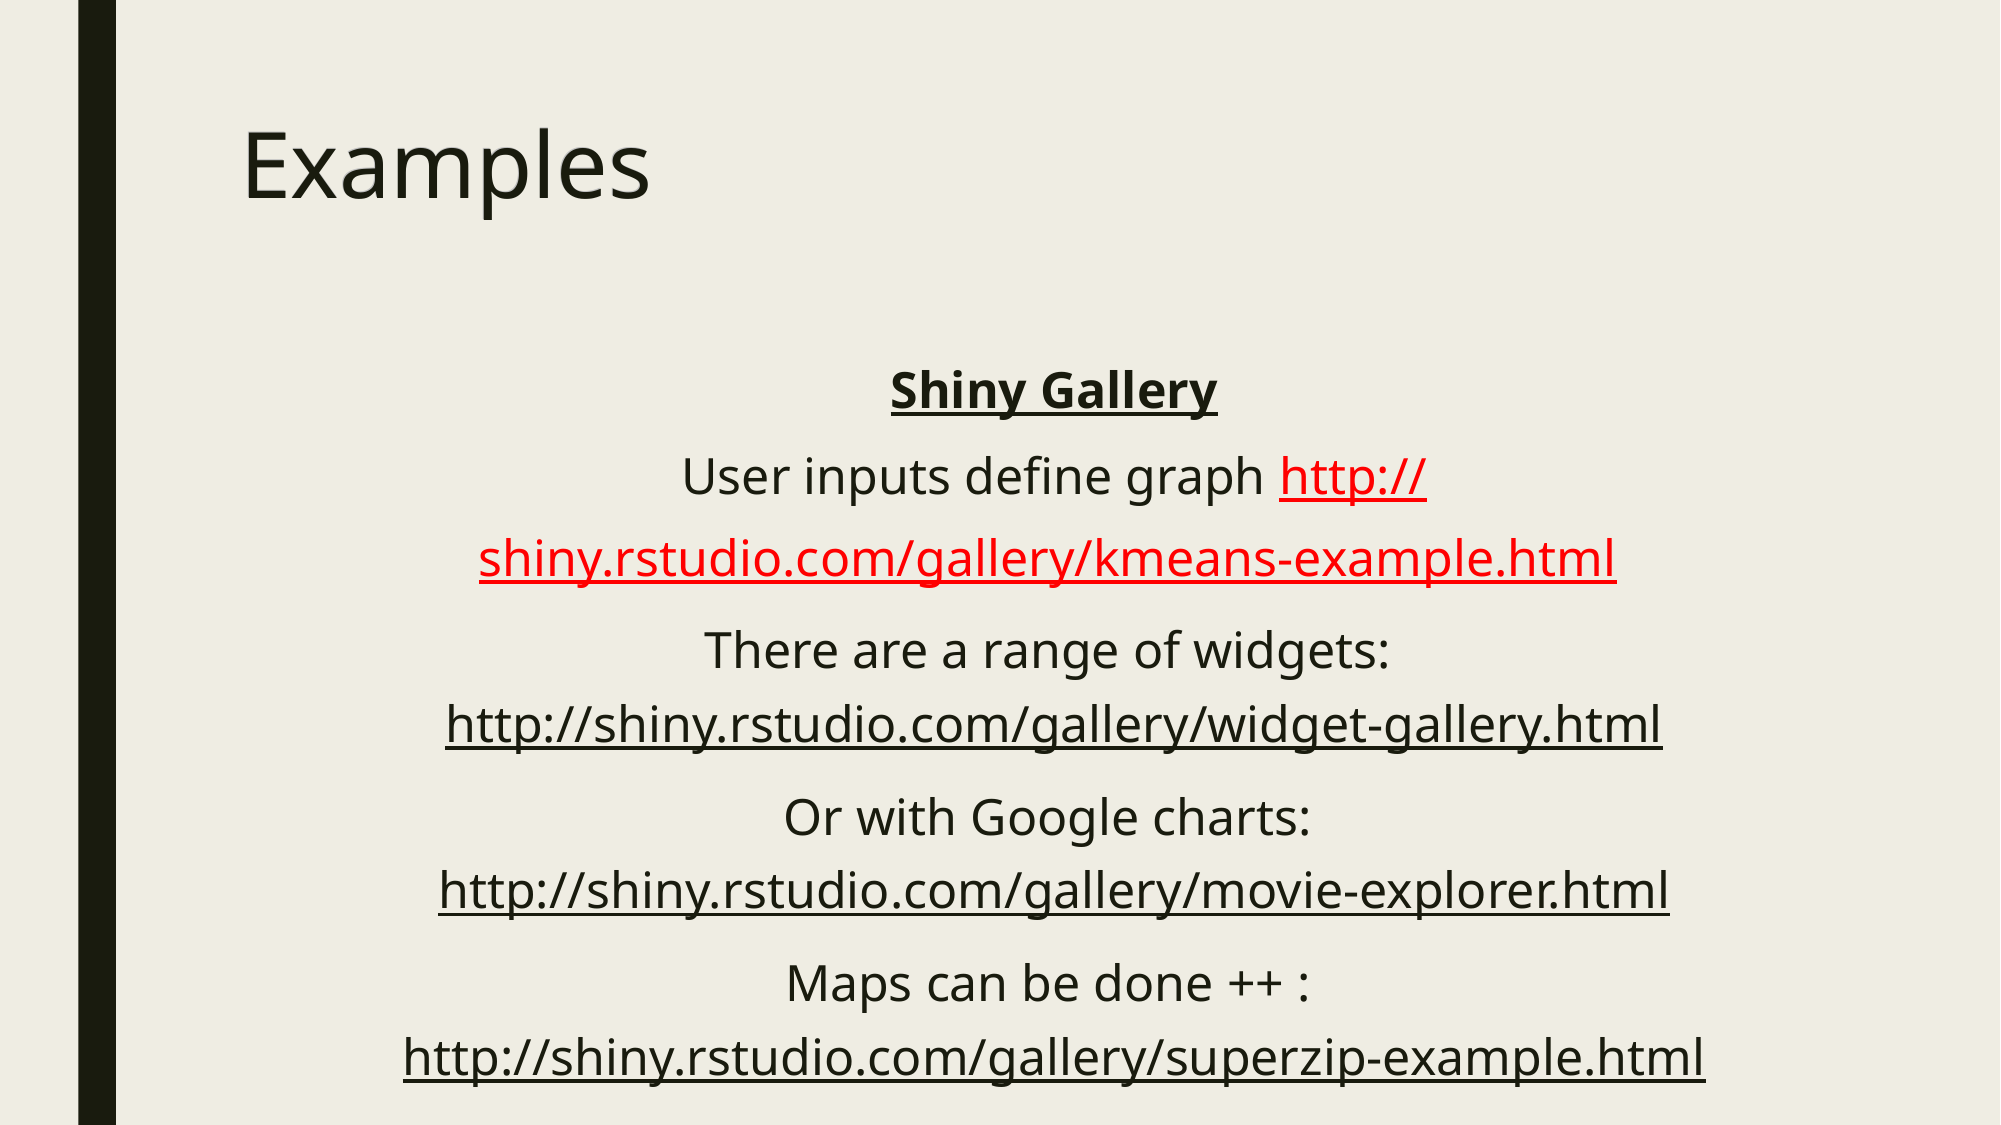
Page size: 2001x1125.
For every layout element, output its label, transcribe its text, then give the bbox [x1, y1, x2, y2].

title Examples [225, 112, 1801, 338]
list Shiny Gallery User inputs define graph http://shiny.rstudio.com/gallery/kmeans-example.html There are a range of widgets: http://shiny.rstudio.com/gallery/widget-gallery.html Or with Google charts: http://shiny.rstudio.com/gallery/movie-explorer.html Maps can be done ++ : http://shiny.rstudio.com/gallery/superzip-example.html [179, 338, 1930, 1125]
